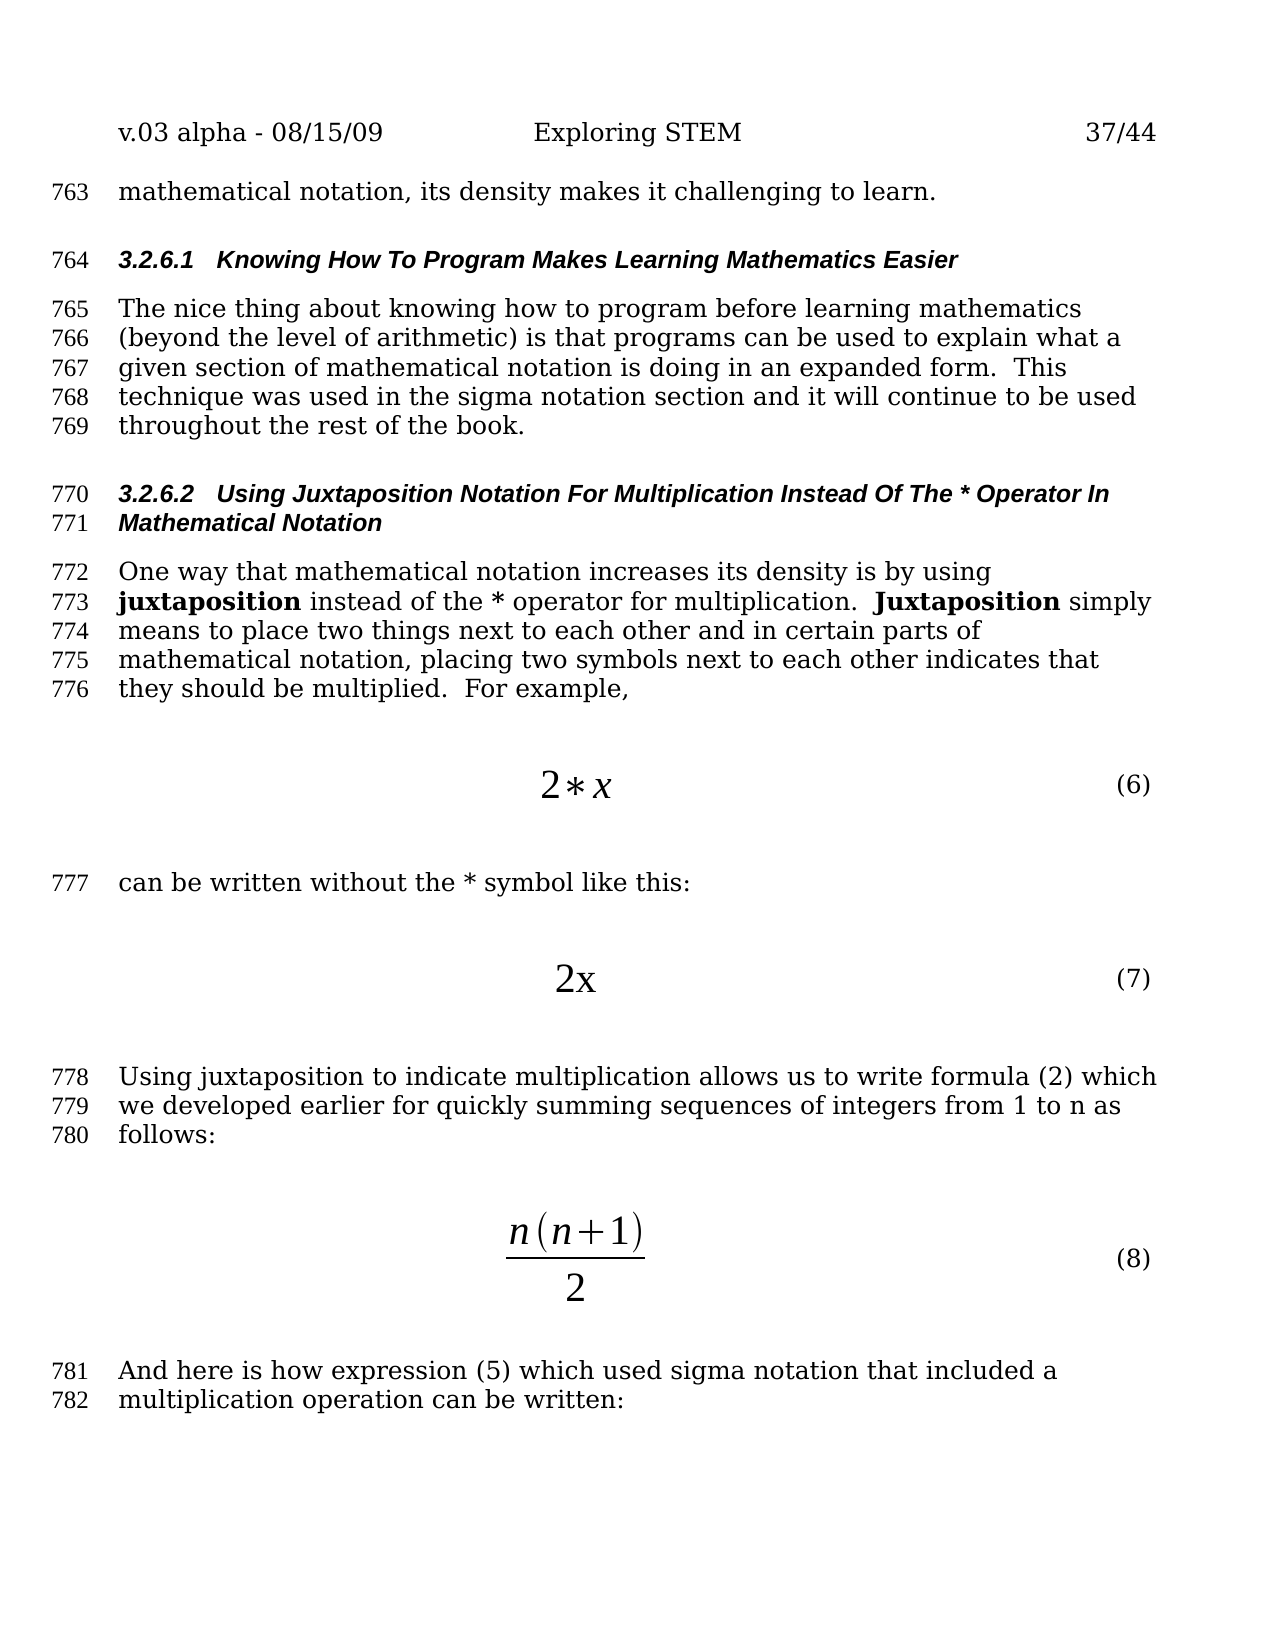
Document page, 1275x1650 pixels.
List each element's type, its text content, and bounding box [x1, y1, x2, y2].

text can be written without the * symbol like this: [118, 868, 1157, 897]
table_header (8) [1041, 1200, 1157, 1318]
text Using juxtaposition to indicate multiplication allows us to write formula (2) which we developed earlier for quickly summing sequences of integers from 1 to n as follows: [118, 1062, 1157, 1150]
table_header [118, 948, 1041, 1009]
text The nice thing about knowing how to program before learning mathematics (beyond the level of arithmetic) is that programs can be used to explain what a given section of mathematical notation is doing in an expanded form. This technique was used in the sigma notation section and it will continue to be used throughout the rest of the book. [118, 294, 1157, 440]
table_header (6) [1041, 754, 1157, 815]
table_header [118, 754, 1041, 815]
subtitle Knowing How To Program Makes Learning Mathematics Easier [118, 245, 1157, 273]
subtitle Using Juxtaposition Notation For Multiplication Instead Of The * Operator In Mathematical Notation [118, 479, 1157, 536]
table_header [118, 1200, 1041, 1318]
text One way that mathematical notation increases its density is by using juxtaposition instead of the * operator for multiplication. Juxtaposition simply means to place two things next to each other and in certain parts of mathematical notation, placing two symbols next to each other indicates that they should be multiplied. For example, [118, 557, 1157, 703]
text mathematical notation, its density makes it challenging to learn. [118, 177, 1157, 206]
text And here is how expression (5) which used sigma notation that included a multiplication operation can be written: [118, 1356, 1157, 1415]
table_header (7) [1041, 948, 1157, 1009]
